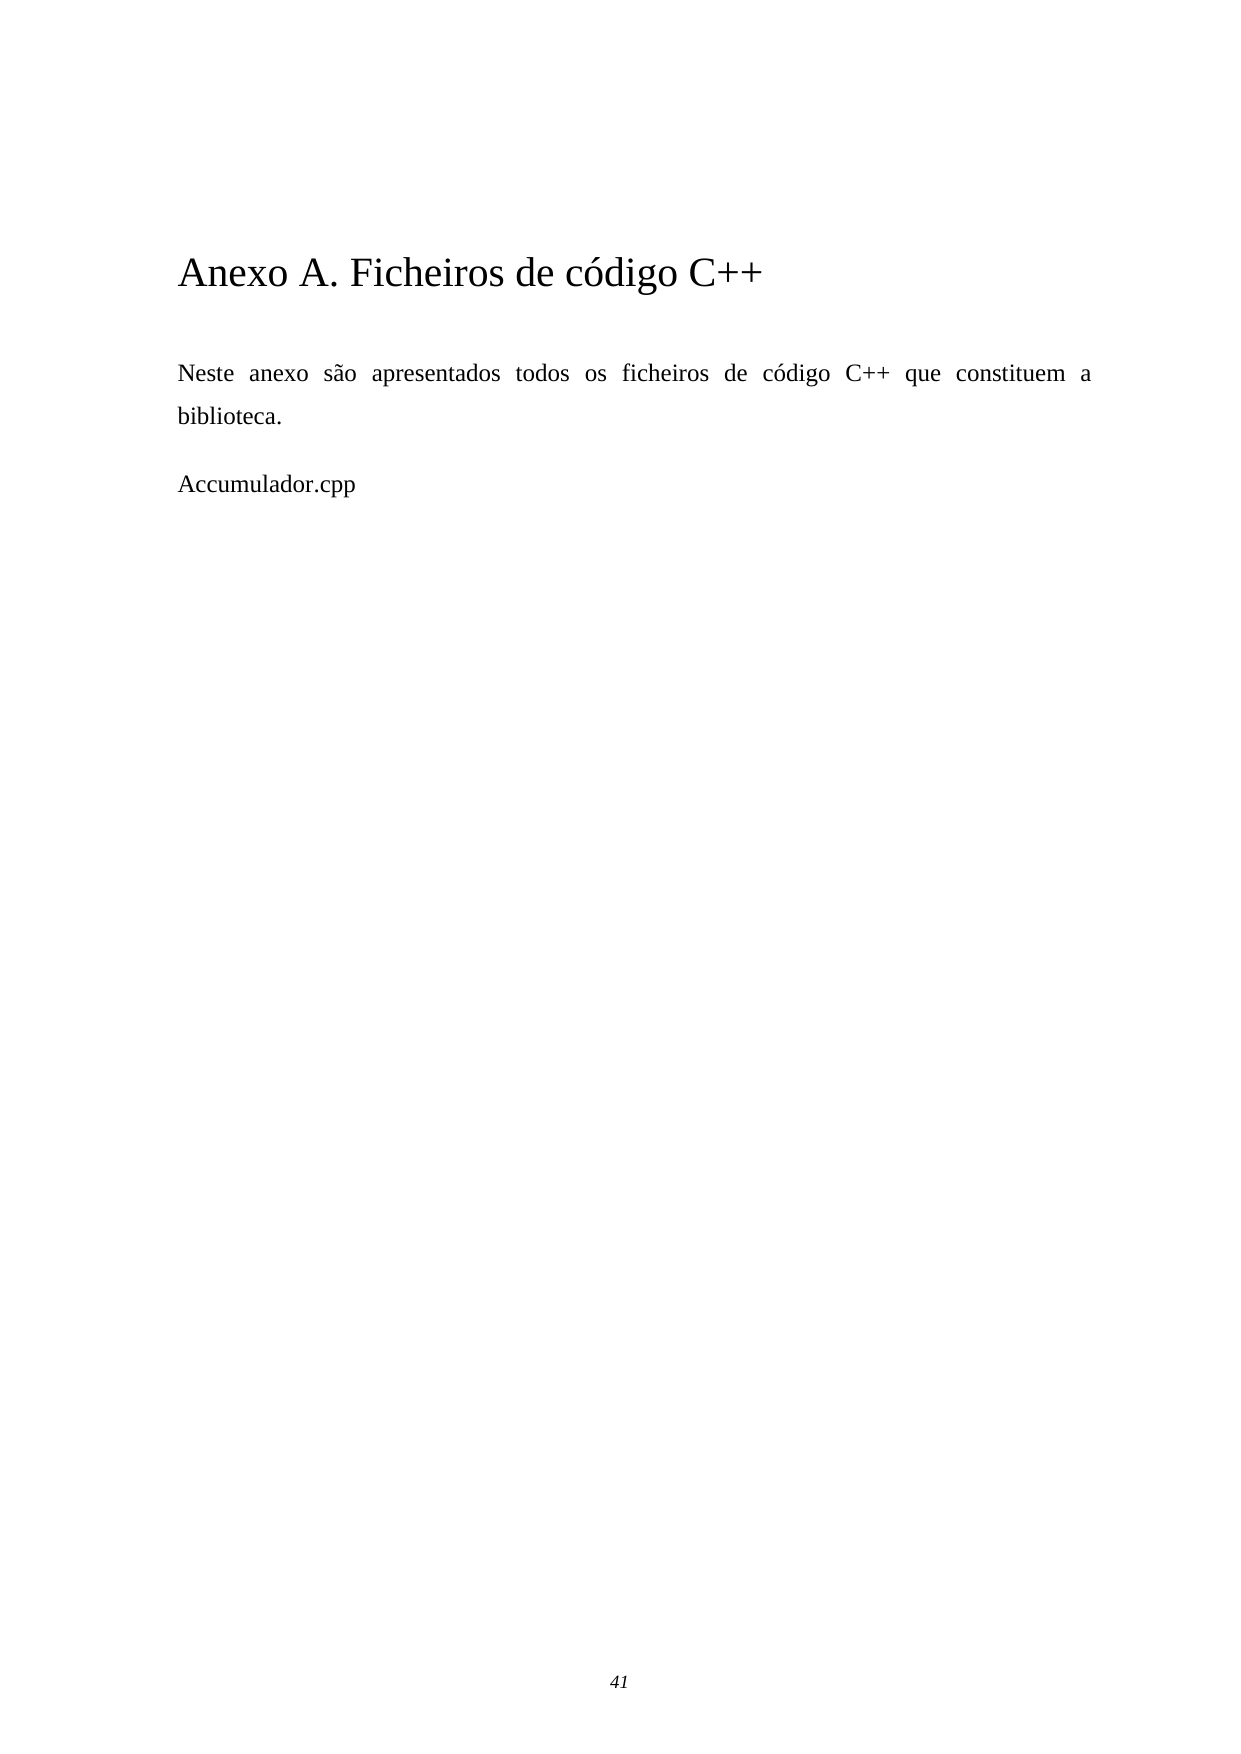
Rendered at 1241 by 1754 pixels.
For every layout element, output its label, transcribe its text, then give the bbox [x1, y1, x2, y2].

text Neste anexo são apresentados todos os ficheiros de código C++ que constituem a biblioteca. [177, 358, 1092, 430]
list Ficheiros de código C++ [177, 248, 1092, 296]
text Accumulador.cpp [177, 469, 1092, 498]
